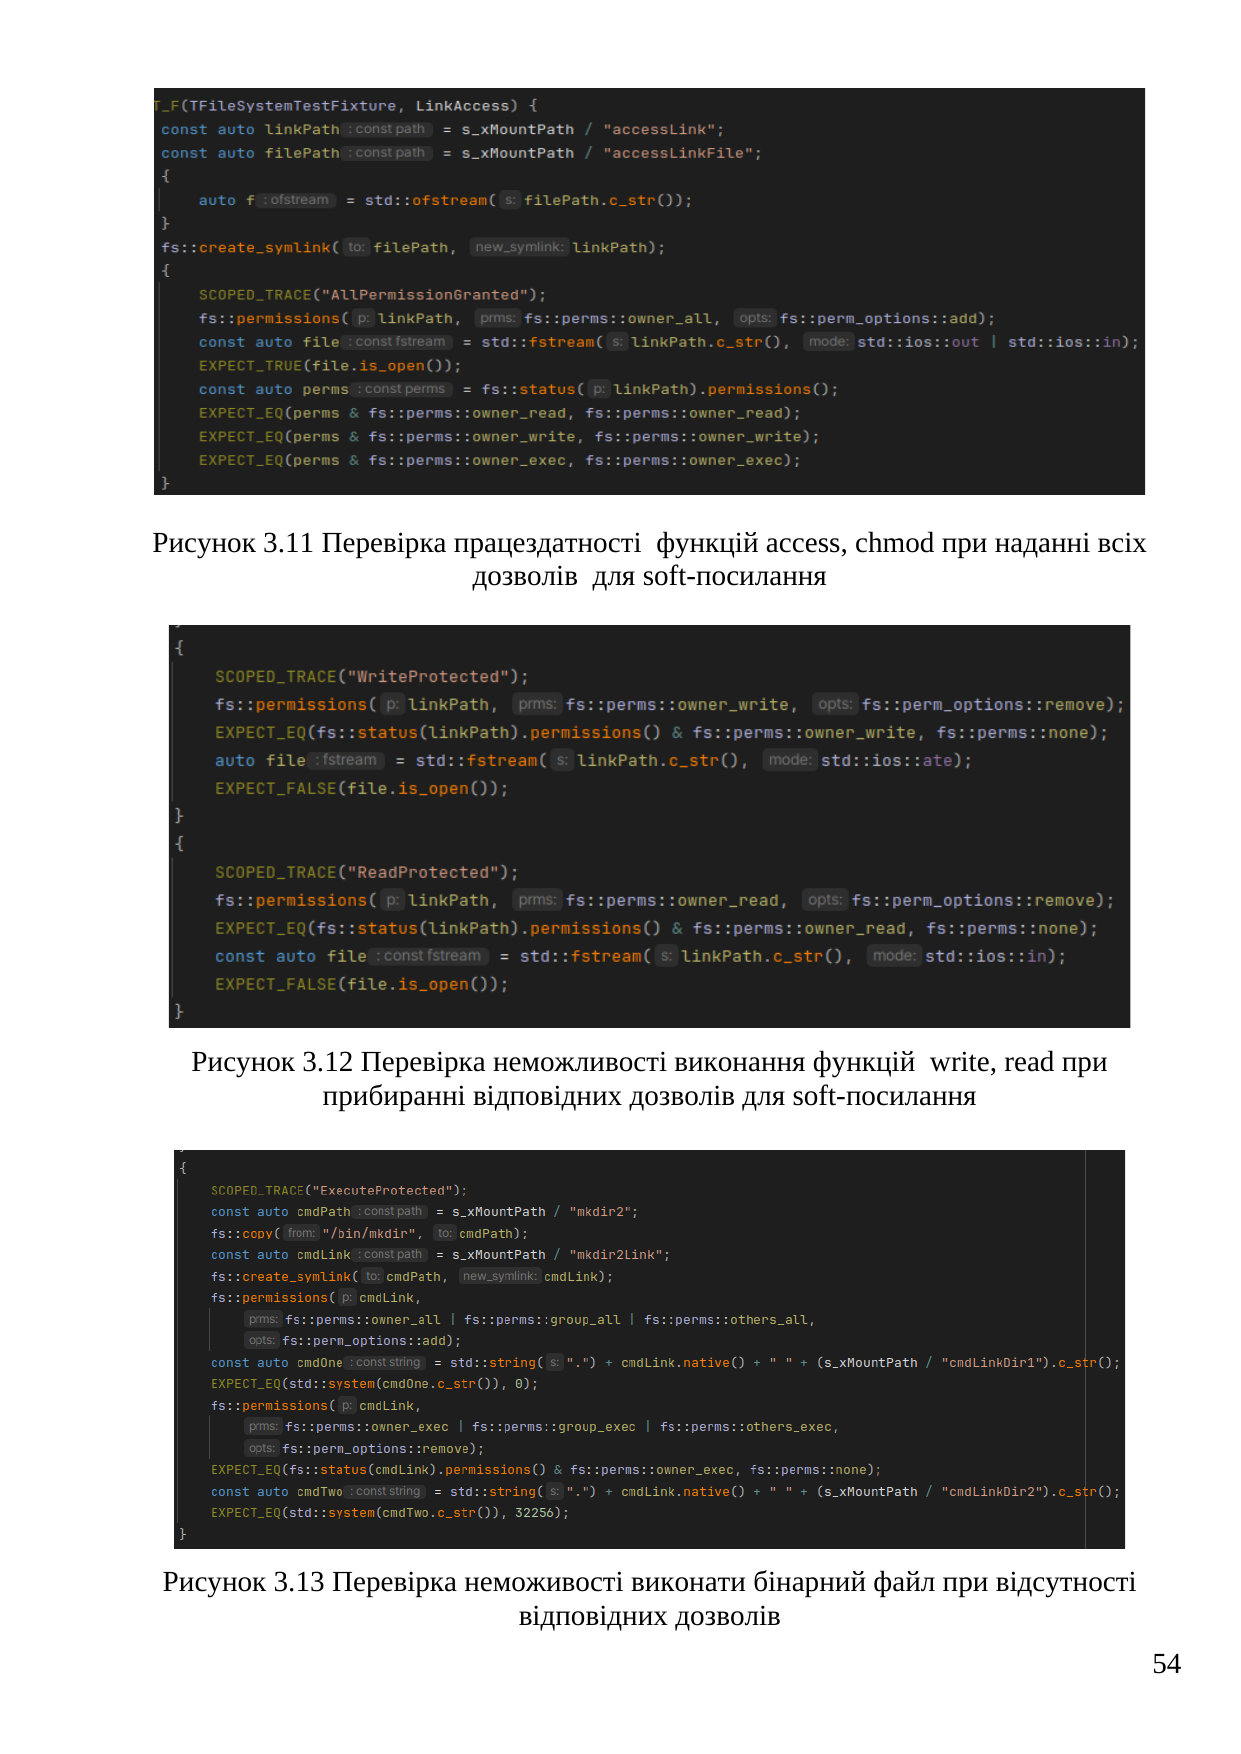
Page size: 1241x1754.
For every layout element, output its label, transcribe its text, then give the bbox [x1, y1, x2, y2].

picture [168, 625, 1131, 1028]
list Перевірка працездатності функцій access, chmod при наданні всіх дозволів для soft-посилання [118, 495, 1181, 592]
list Перевірка неможливості виконання функцій write, read при прибиранні відповідних дозволів для soft-посилання [118, 1028, 1181, 1112]
picture [154, 88, 1146, 495]
list Перевірка неможивості виконати бінарний файл при відсутності відповідних дозволів [118, 1549, 1181, 1632]
picture [174, 1150, 1126, 1549]
